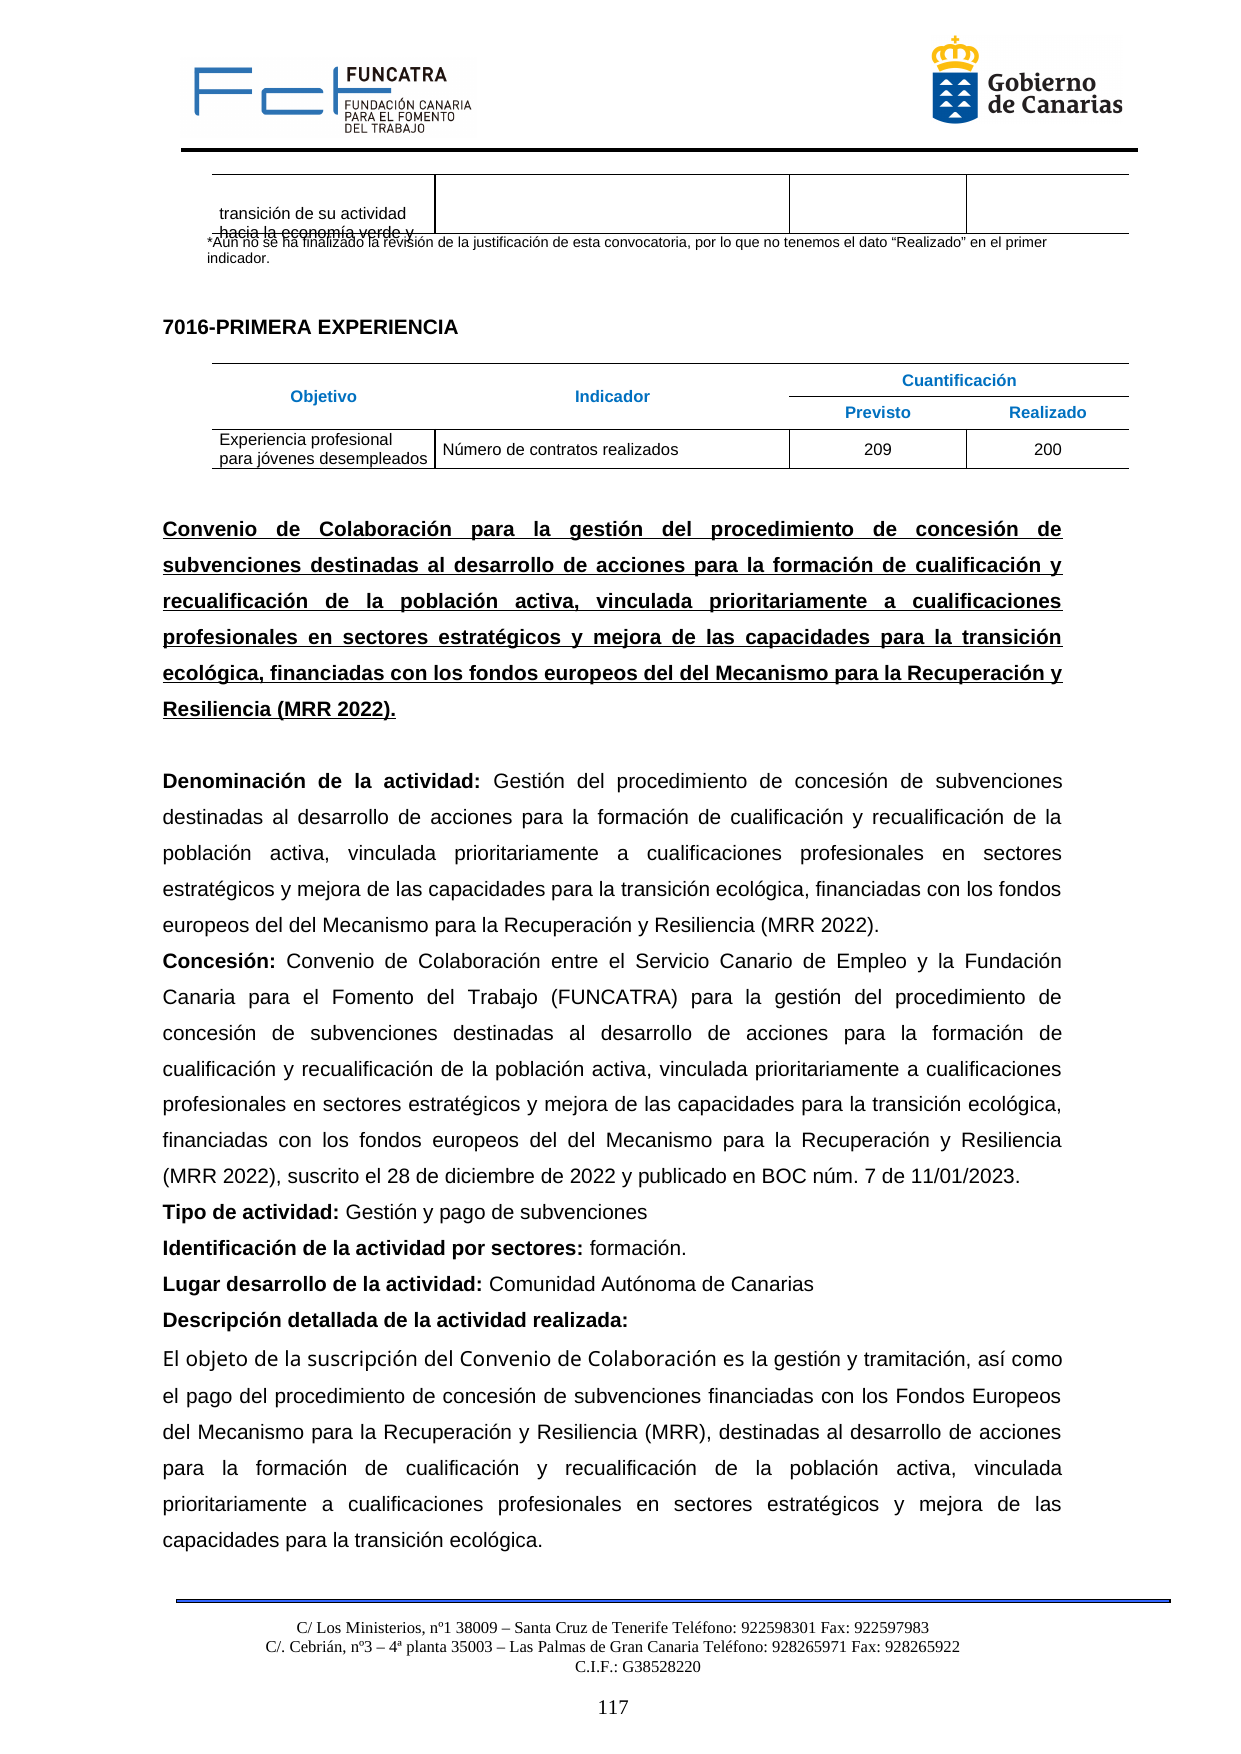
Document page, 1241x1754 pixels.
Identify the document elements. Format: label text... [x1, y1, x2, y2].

text Denominación de la actividad: Gestión del procedimiento de concesión de subvenciones destinadas al desarrollo de acciones para la formación de cualificación y recualificación de la población activa, vinculada prioritariamente a cualificaciones profesionales en sectores estratégicos y mejora de las capacidades para la transición ecológica, financiadas con los fondos europeos del del Mecanismo para la Recuperación y Resiliencia (MRR 2022). [162, 769, 1063, 937]
text *Aún no se ha finalizado la revisión de la justificación de esta convocatoria, por lo que no tenemos el dato “Realizado” en el primer indicador. [207, 233, 1063, 267]
text Convenio de Colaboración para la gestión del procedimiento de concesión de [162, 517, 1063, 538]
text Resiliencia (MRR 2022). [162, 683, 1063, 721]
text ecológica, financiadas con los fondos europeos del del Mecanismo para la Recuperación y [162, 647, 1063, 682]
table_cell [967, 175, 1129, 232]
text Lugar desarrollo de la actividad: Comunidad Autónoma de Canarias [162, 1272, 1063, 1296]
table_cell Previsto [789, 397, 966, 429]
table_cell Realizado [966, 397, 1129, 429]
text 7016-PRIMERA EXPERIENCIA [162, 315, 1063, 339]
table_header Cuantificación [789, 364, 1129, 396]
table_cell 209 [790, 430, 966, 468]
text Identificación de la actividad por sectores: formación. [162, 1236, 1063, 1260]
text profesionales en sectores estratégicos y mejora de las capacidades para la transición [162, 611, 1063, 646]
text recualificación de la población activa, vinculada prioritariamente a cualificaciones [162, 575, 1063, 610]
table_cell [436, 175, 789, 232]
table_header Objetivo [212, 364, 435, 429]
picture [931, 35, 1123, 124]
table_cell 200 [967, 430, 1129, 468]
table_cell Experiencia profesional para jóvenes desempleados [212, 430, 434, 468]
text Tipo de actividad: Gestión y pago de subvenciones [162, 1200, 1063, 1224]
table_header Indicador [435, 364, 789, 429]
picture [180, 57, 477, 138]
table_cell [790, 175, 966, 232]
text subvenciones destinadas al desarrollo de acciones para la formación de cualificación y [162, 539, 1063, 574]
text Descripción detallada de la actividad realizada: [162, 1308, 1063, 1332]
table_cell Número de contratos realizados [436, 430, 789, 468]
text El objeto de la suscripción del Convenio de Colaboración es la gestión y tramitación, así como el pago del procedimiento de concesión de subvenciones financiadas con los Fondos Europeos del Mecanismo para la Recuperación y Resiliencia (MRR), destinadas al desarrollo de acciones para la formación de cualificación y recualificación de la población activa, vinculada prioritariamente a cualificaciones profesionales en sectores estratégicos y mejora de las capacidades para la transición ecológica. [162, 1344, 1063, 1552]
text Concesión: Convenio de Colaboración entre el Servicio Canario de Empleo y la Fundación Canaria para el Fomento del Trabajo (FUNCATRA) para la gestión del procedimiento de concesión de subvenciones destinadas al desarrollo de acciones para la formación de cualificación y recualificación de la población activa, vinculada prioritariamente a cualificaciones profesionales en sectores estratégicos y mejora de las capacidades para la transición ecológica, financiadas con los fondos europeos del del Mecanismo para la Recuperación y Resiliencia (MRR 2022), suscrito el 28 de diciembre de 2022 y publicado en BOC núm. 7 de 11/01/2023. [162, 948, 1063, 1188]
